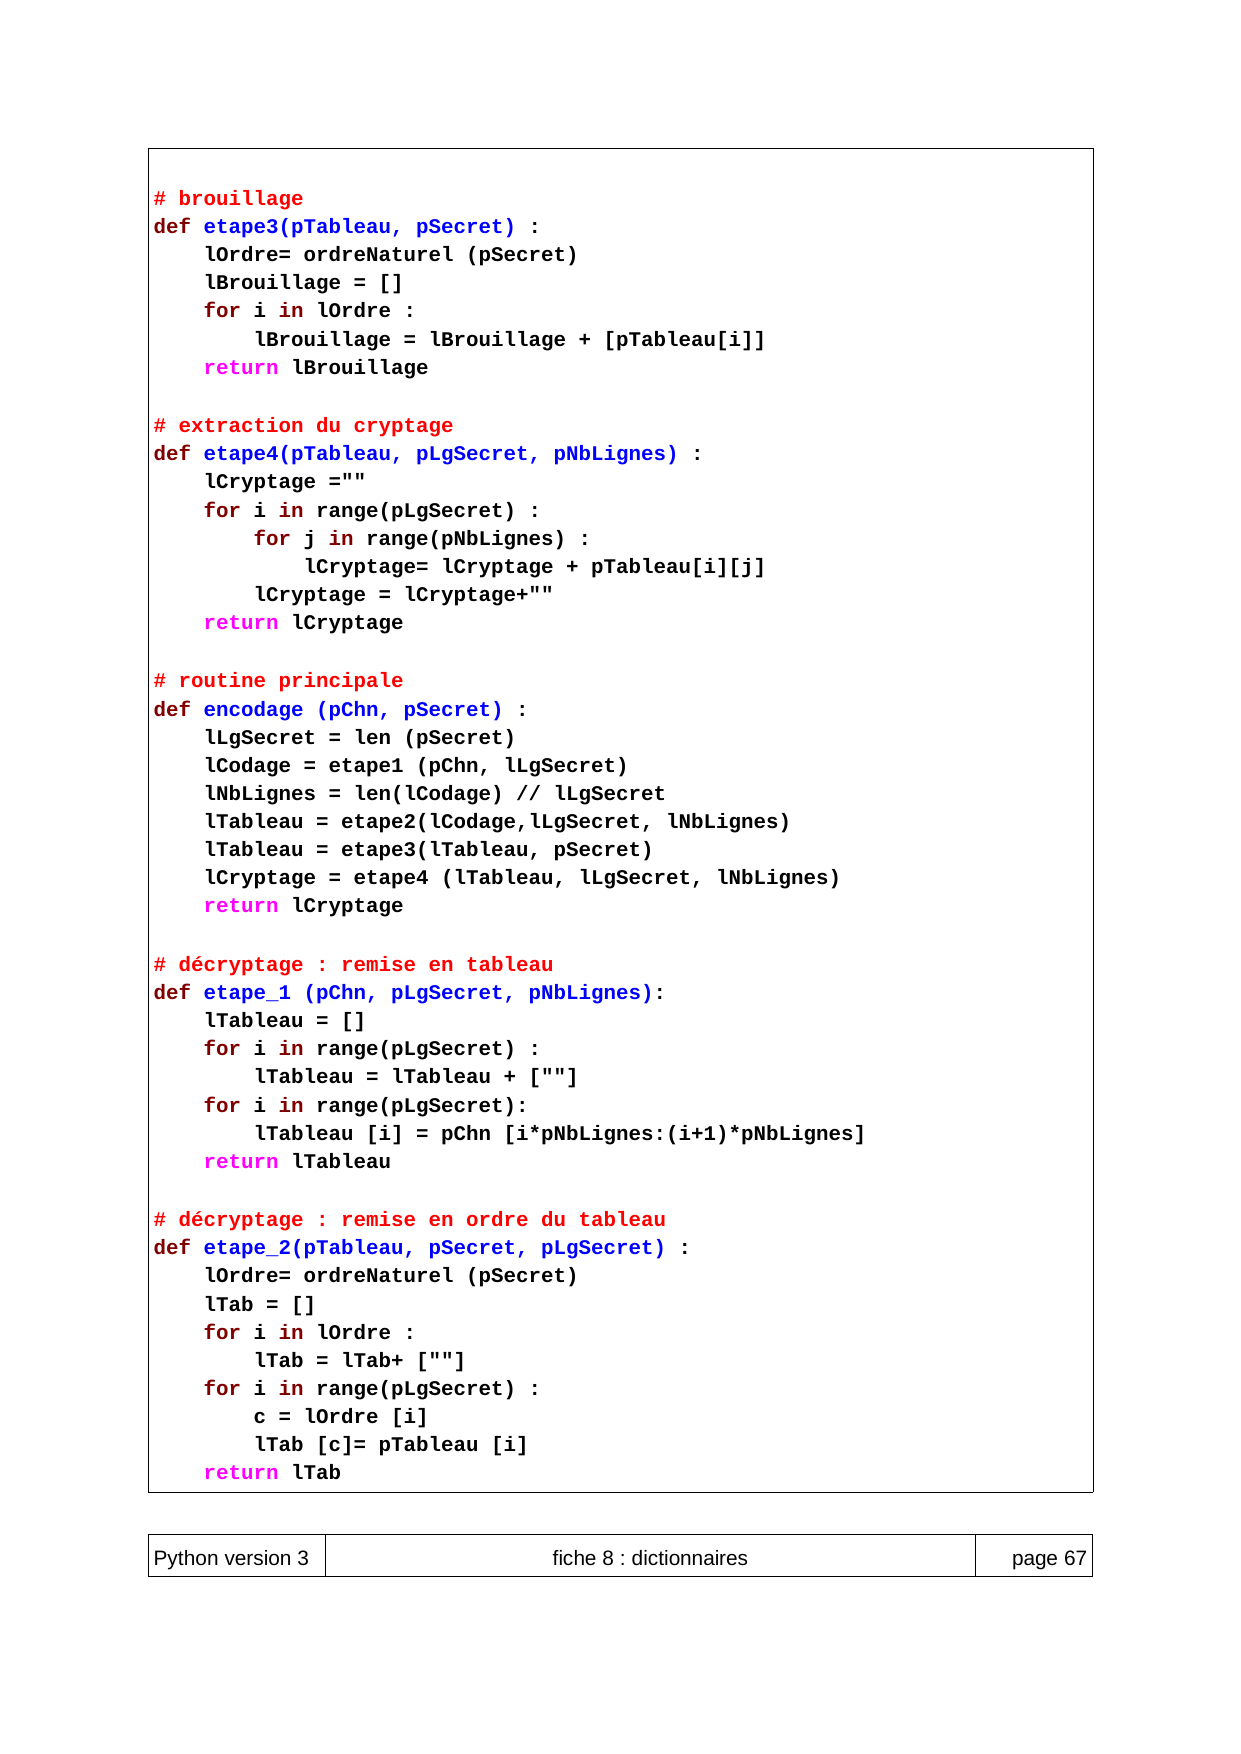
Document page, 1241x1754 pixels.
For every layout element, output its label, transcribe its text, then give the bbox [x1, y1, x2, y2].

table_header # brouillage def etape3(pTableau, pSecret) : lOrdre= ordreNaturel (pSecret) lBrouillage = [] for i in lOrdre : lBrouillage = lBrouillage + [pTableau[i]] return lBrouillage # extraction du cryptage def etape4(pTableau, pLgSecret, pNbLignes) : lCryptage ="" for i in range(pLgSecret) : for j in range(pNbLignes) : lCryptage= lCryptage + pTableau[i][j] lCryptage = lCryptage+"" return lCryptage # routine principale def encodage (pChn, pSecret) : lLgSecret = len (pSecret) lCodage = etape1 (pChn, lLgSecret) lNbLignes = len(lCodage) // lLgSecret lTableau = etape2(lCodage,lLgSecret, lNbLignes) lTableau = etape3(lTableau, pSecret) lCryptage = etape4 (lTableau, lLgSecret, lNbLignes) return lCryptage # décryptage : remise en tableau def etape_1 (pChn, pLgSecret, pNbLignes): lTableau = [] for i in range(pLgSecret) : lTableau = lTableau + [""] for i in range(pLgSecret): lTableau [i] = pChn [i*pNbLignes:(i+1)*pNbLignes] return lTableau # décryptage : remise en ordre du tableau def etape_2(pTableau, pSecret, pLgSecret) : lOrdre= ordreNaturel (pSecret) lTab = [] for i in lOrdre : lTab = lTab+ [""] for i in range(pLgSecret) : c = lOrdre [i] lTab [c]= pTableau [i] return lTab [149, 149, 1093, 1492]
